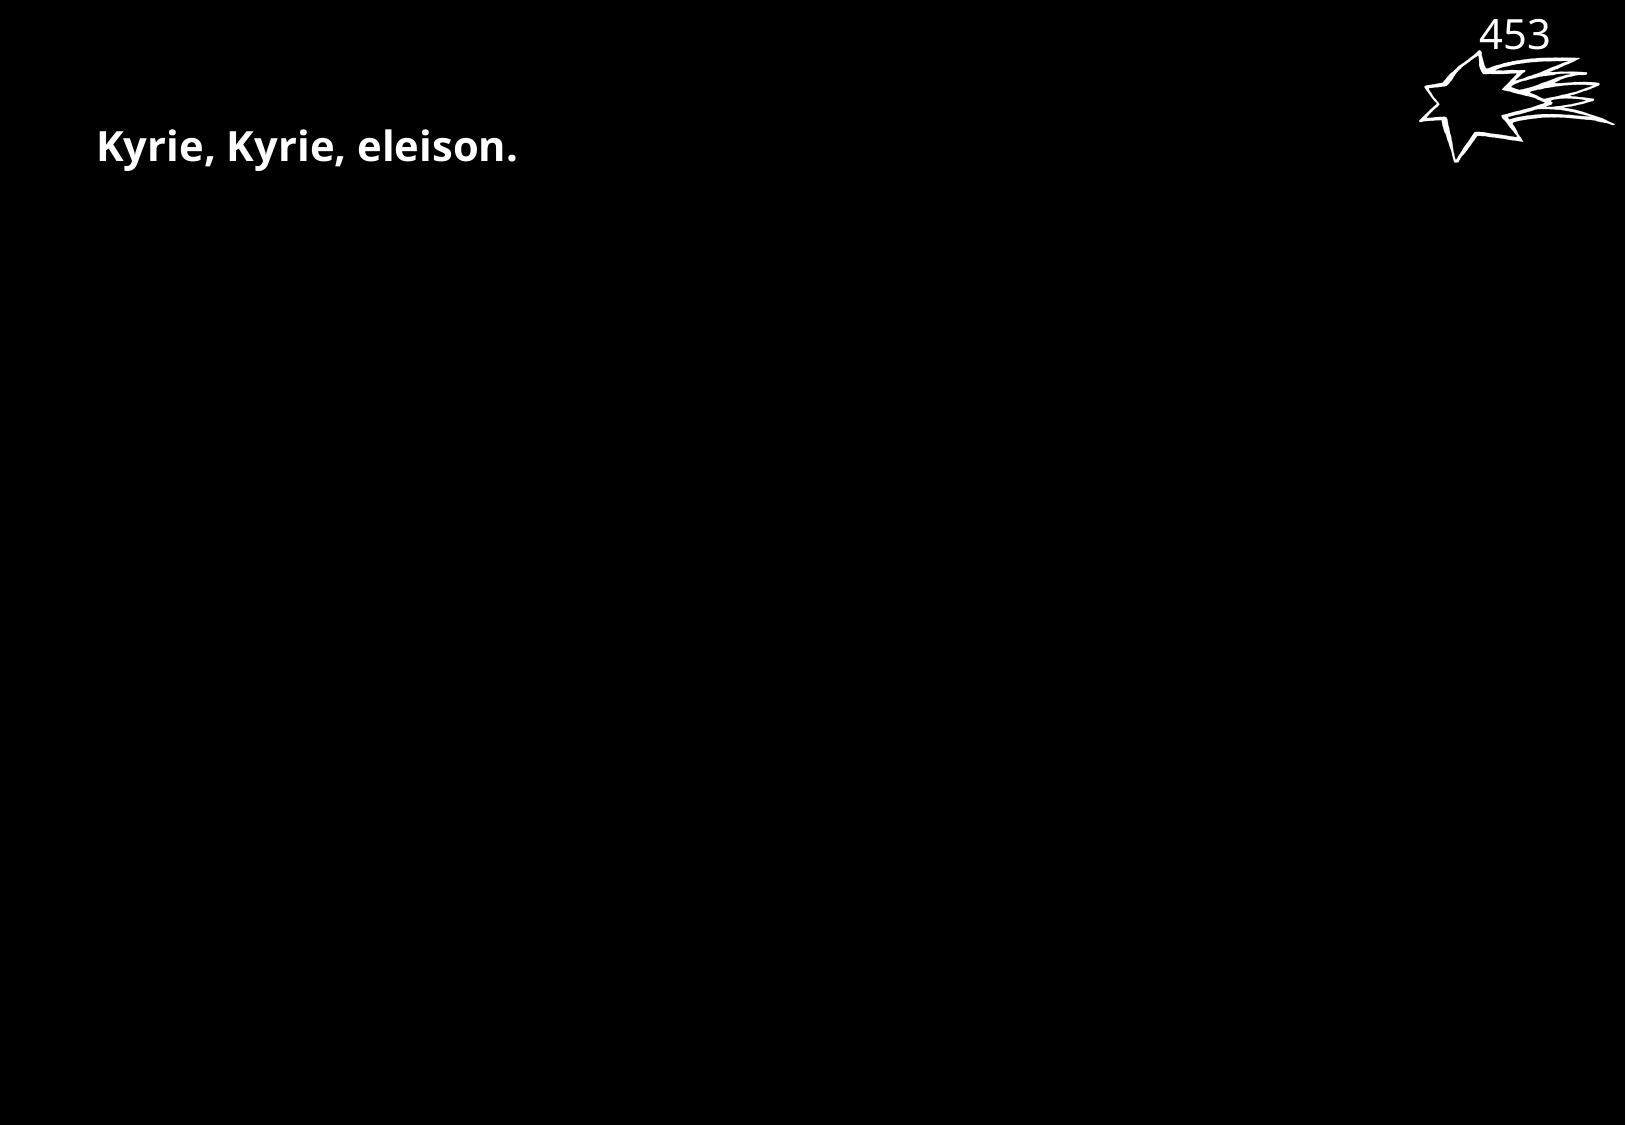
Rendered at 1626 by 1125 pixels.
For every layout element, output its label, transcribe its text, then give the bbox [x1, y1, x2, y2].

text_box 453 [1405, 0, 1626, 66]
list Kyrie, Kyrie, eleison. [81, 112, 1544, 1101]
